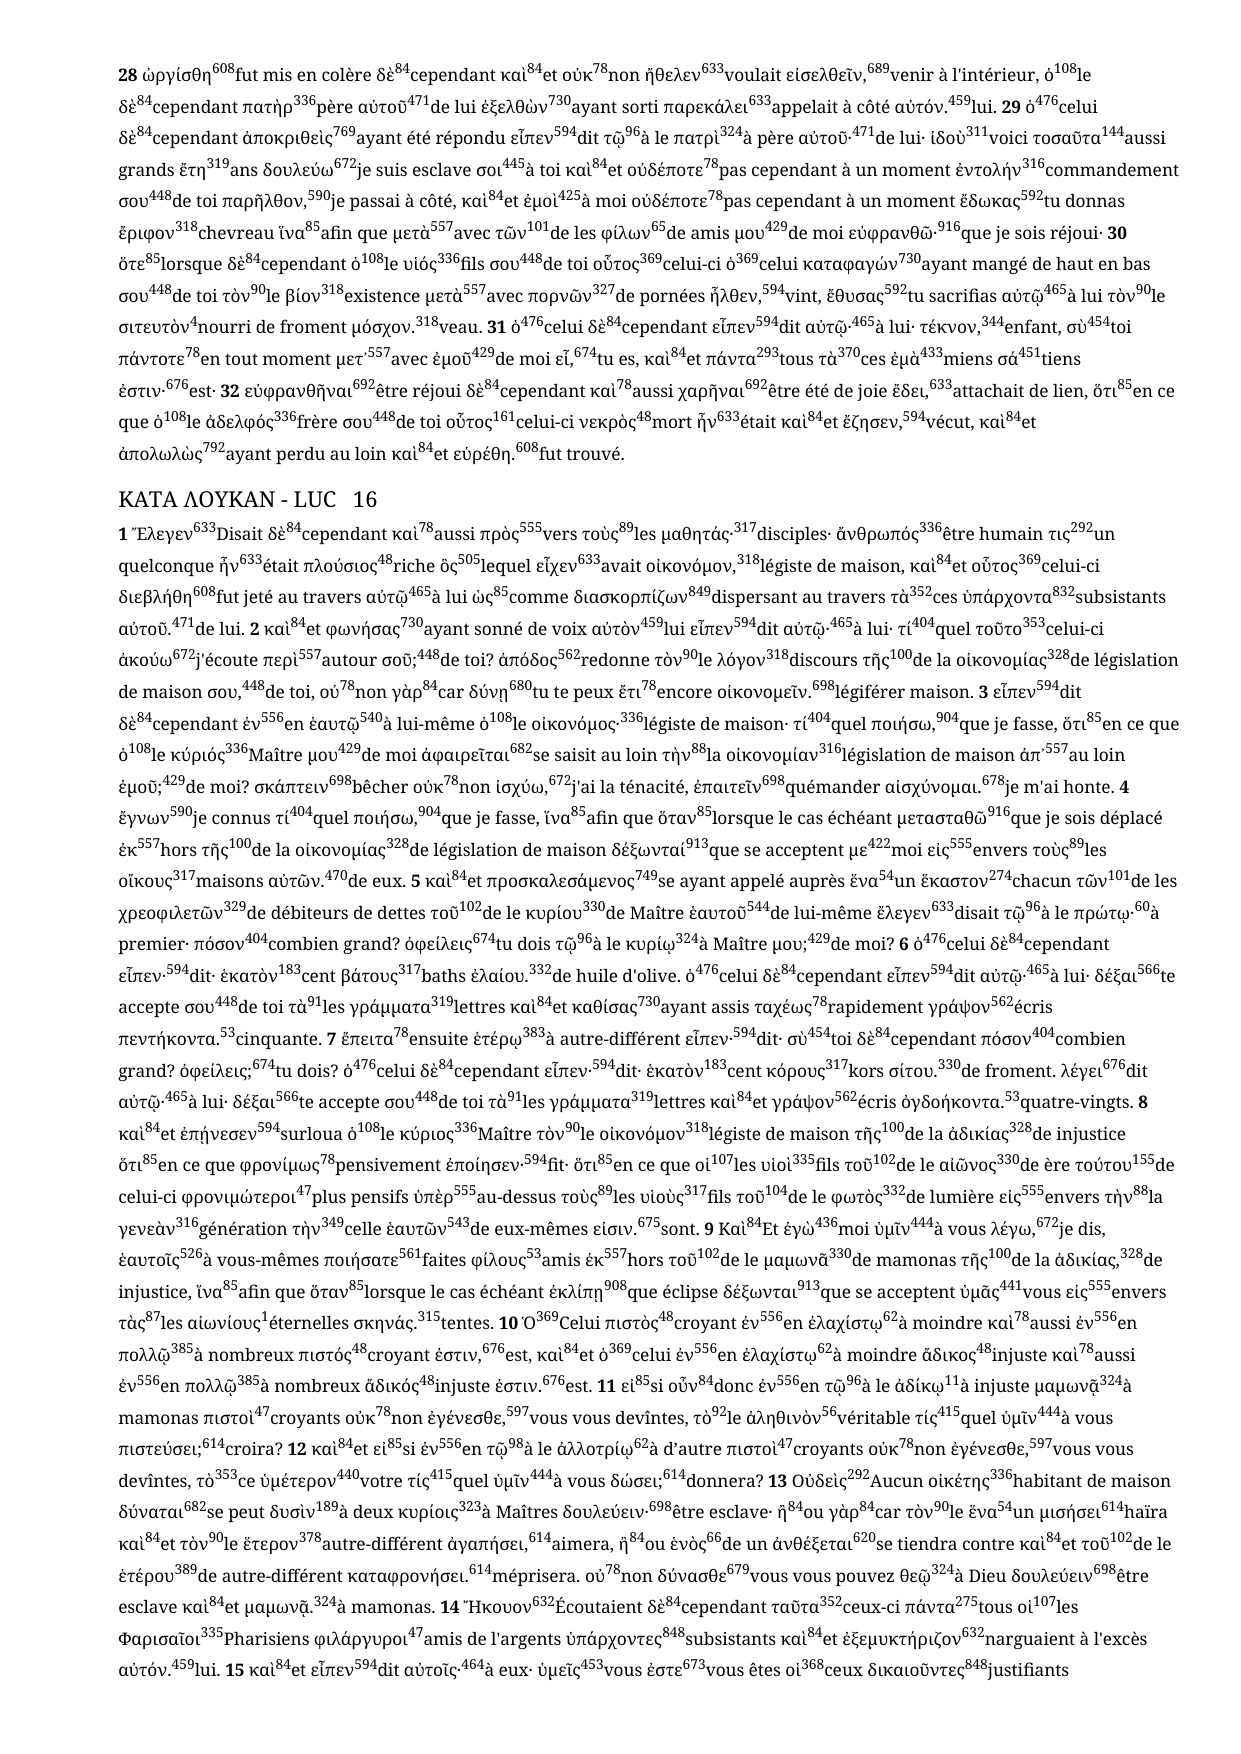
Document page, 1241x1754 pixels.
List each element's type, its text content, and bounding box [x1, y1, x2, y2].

text 1 Ἔλεγεν633Disait δὲ84cependant καὶ78aussi πρὸς555vers τοὺς89les μαθητάς·317disciples· ἄνθρωπός336être humain τις292un quelconque ἦν633était πλούσιος48riche ὃς505lequel εἶχεν633avait οἰκονόμον,318légiste de maison, καὶ84et οὗτος369celui-ci διεβλήθη608fut jeté au travers αὐτῷ465à lui ὡς85comme διασκορπίζων849dispersant au travers τὰ352ces ὑπάρχοντα832subsistants αὐτοῦ.471de lui. 2 καὶ84et φωνήσας730ayant sonné de voix αὐτὸν459lui εἶπεν594dit αὐτῷ·465à lui· τί404quel τοῦτο353celui-ci ἀκούω672j'écoute περὶ557autour σοῦ;448de toi? ἀπόδος562redonne τὸν90le λόγον318discours τῆς100de la οἰκονομίας328de législation de maison σου,448de toi, οὐ78non γὰρ84car δύνῃ680tu te peux ἔτι78encore οἰκονομεῖν.698légiférer maison. 3 εἶπεν594dit δὲ84cependant ἐν556en ἑαυτῷ540à lui-même ὁ108le οἰκονόμος·336légiste de maison· τί404quel ποιήσω,904que je fasse, ὅτι85en ce que ὁ108le κύριός336Maître μου429de moi ἀφαιρεῖται682se saisit au loin τὴν88la οἰκονομίαν316législation de maison ἀπ᾽557au loin ἐμοῦ;429de moi? σκάπτειν698bêcher οὐκ78non ἰσχύω,672j'ai la ténacité, ἐπαιτεῖν698quémander αἰσχύνομαι.678je m'ai honte. 4 ἔγνων590je connus τί404quel ποιήσω,904que je fasse, ἵνα85afin que ὅταν85lorsque le cas échéant μετασταθῶ916que je sois déplacé ἐκ557hors τῆς100de la οἰκονομίας328de législation de maison δέξωνταί913que se acceptent με422moi εἰς555envers τοὺς89les οἴκους317maisons αὐτῶν.470de eux. 5 καὶ84et προσκαλεσάμενος749se ayant appelé auprès ἕνα54un ἕκαστον274chacun τῶν101de les χρεοφιλετῶν329de débiteurs de dettes τοῦ102de le κυρίου330de Maître ἑαυτοῦ544de lui-même ἔλεγεν633disait τῷ96à le πρώτῳ·60à premier· πόσον404combien grand? ὀφείλεις674tu dois τῷ96à le κυρίῳ324à Maître μου;429de moi? 6 ὁ476celui δὲ84cependant εἶπεν·594dit· ἑκατὸν183cent βάτους317baths ἐλαίου.332de huile d'olive. ὁ476celui δὲ84cependant εἶπεν594dit αὐτῷ·465à lui· δέξαι566te accepte σου448de toi τὰ91les γράμματα319lettres καὶ84et καθίσας730ayant assis ταχέως78rapidement γράψον562écris πεντήκοντα.53cinquante. 7 ἔπειτα78ensuite ἑτέρῳ383à autre-différent εἶπεν·594dit· σὺ454toi δὲ84cependant πόσον404combien grand? ὀφείλεις;674tu dois? ὁ476celui δὲ84cependant εἶπεν·594dit· ἑκατὸν183cent κόρους317kors σίτου.330de froment. λέγει676dit αὐτῷ·465à lui· δέξαι566te accepte σου448de toi τὰ91les γράμματα319lettres καὶ84et γράψον562écris ὀγδοήκοντα.53quatre-vingts. 8 καὶ84et ἐπῄνεσεν594surloua ὁ108le κύριος336Maître τὸν90le οἰκονόμον318légiste de maison τῆς100de la ἀδικίας328de injustice ὅτι85en ce que φρονίμως78pensivement ἐποίησεν·594fit· ὅτι85en ce que οἱ107les υἱοὶ335fils τοῦ102de le αἰῶνος330de ère τούτου155de celui-ci φρονιμώτεροι47plus pensifs ὑπὲρ555au-dessus τοὺς89les υἱοὺς317fils τοῦ104de le φωτὸς332de lumière εἰς555envers τὴν88la γενεὰν316génération τὴν349celle ἑαυτῶν543de eux-mêmes εἰσιν.675sont. 9 Καὶ84Et ἐγὼ436moi ὑμῖν444à vous λέγω,672je dis, ἑαυτοῖς526à vous-mêmes ποιήσατε561faites φίλους53amis ἐκ557hors τοῦ102de le μαμωνᾶ330de mamonas τῆς100de la ἀδικίας,328de injustice, ἵνα85afin que ὅταν85lorsque le cas échéant ἐκλίπῃ908que éclipse δέξωνται913que se acceptent ὑμᾶς441vous εἰς555envers τὰς87les αἰωνίους1éternelles σκηνάς.315tentes. 10 Ὁ369Celui πιστὸς48croyant ἐν556en ἐλαχίστῳ62à moindre καὶ78aussi ἐν556en πολλῷ385à nombreux πιστός48croyant ἐστιν,676est, καὶ84et ὁ369celui ἐν556en ἐλαχίστῳ62à moindre ἄδικος48injuste καὶ78aussi ἐν556en πολλῷ385à nombreux ἄδικός48injuste ἐστιν.676est. 11 εἰ85si οὖν84donc ἐν556en τῷ96à le ἀδίκῳ11à injuste μαμωνᾷ324à mamonas πιστοὶ47croyants οὐκ78non ἐγένεσθε,597vous vous devîntes, τὸ92le ἀληθινὸν56véritable τίς415quel ὑμῖν444à vous πιστεύσει;614croira? 12 καὶ84et εἰ85si ἐν556en τῷ98à le ἀλλοτρίῳ62à d’autre πιστοὶ47croyants οὐκ78non ἐγένεσθε,597vous vous devîntes, τὸ353ce ὑμέτερον440votre τίς415quel ὑμῖν444à vous δώσει;614donnera? 13 Οὐδεὶς292Aucun οἰκέτης336habitant de maison δύναται682se peut δυσὶν189à deux κυρίοις323à Maîtres δουλεύειν·698être esclave· ἢ84ou γὰρ84car τὸν90le ἕνα54un μισήσει614haïra καὶ84et τὸν90le ἕτερον378autre-différent ἀγαπήσει,614aimera, ἢ84ou ἑνὸς66de un ἀνθέξεται620se tiendra contre καὶ84et τοῦ102de le ἑτέρου389de autre-différent καταφρονήσει.614méprisera. οὐ78non δύνασθε679vous vous pouvez θεῷ324à Dieu δουλεύειν698être esclave καὶ84et μαμωνᾷ.324à mamonas. 14 Ἤκουον632Écoutaient δὲ84cependant ταῦτα352ceux-ci πάντα275tous οἱ107les Φαρισαῖοι335Pharisiens φιλάργυροι47amis de l'argents ὑπάρχοντες848subsistants καὶ84et ἐξεμυκτήριζον632narguaient à l'excès αὐτόν.459lui. 15 καὶ84et εἶπεν594dit αὐτοῖς·464à eux· ὑμεῖς453vous ἐστε673vous êtes οἱ368ceux δικαιοῦντες848justifiants ἑαυτοὺς522vous-mêmes ἐνώπιον560en devant τῶν101de les ἀνθρώπων,329de êtres humains, ὁ108le δὲ84cependant θεὸς336Dieu γινώσκει676connaît τὰς87les καρδίας315coeurs ὑμῶν·447de vous· ὅτι85en ce que τὸ371ce ἐν556en ἀνθρώποις323à êtres humains ὑψηλὸν74haut βδέλυγμα338abomination ἐνώπιον560en devant τοῦ102de le θεοῦ.330de Dieu. 16 Ὁ108Le νόμος336loi καὶ84et οἱ107les προφῆται335prophètes μέχρι560jusqu'à Ἰωάννου·330de Ioannes· ἀπὸ554au loin τότε78alors ἡ106la βασιλεία334royauté τοῦ102de le θεοῦ330de Dieu εὐαγγελίζεται688est évangélisé καὶ84et πᾶς395tout εἰς555envers αὐτὴν457elle βιάζεται.682se met en violence. 17 εὐκοπώτερον50plus facile δέ84cependant ἐστιν676est τὸν90le οὐρανὸν318ciel καὶ84et τὴν88la γῆν316terre παρελθεῖν689passer à côté ἢ84ou τοῦ102de le νόμου330de loi μίαν182une κεραίαν316pointe πεσεῖν.689tomber. 18 Πᾶς395Tout ὁ369celui ἀπολύων849déliant au loin τὴν88la γυναῖκα316femme αὐτοῦ471de lui καὶ84et γαμῶν849mariant ἑτέραν376autre-différente μοιχεύει,676adultère, καὶ84et ὁ369celui ἀπολελυμένην803ayante étée déliée au loin ἀπὸ557au loin ἀνδρὸς330de homme γαμῶν849mariant μοιχεύει.676adultère. 19 Ἄνθρωπος336Être humain δέ84cependant τις292un quelconque ἦν633était πλούσιος,48riche, καὶ84et ἐνεδιδύσκετο639se habillait dans πορφύραν316porphyre καὶ84et βύσσον316byssus εὐφραινόμενος900étant réjoui καθ᾽555selon ἡμέραν316journée λαμπρῶς.78brillamment. 20 πτωχὸς72pauvre δέ84cependant τις292un quelconque ὀνόματι326à nom Λάζαρος336Lazare ἐβέβλητο670avait été jeté πρὸς555vers τὸν90le πυλῶνα318portail αὐτοῦ471de lui εἱλκωμένος822ayant été ulcéré 21 καὶ84et ἐπιθυμῶν849désirant en fureur χορτασθῆναι692être fourragé ἀπὸ557au loin τῶν364de ces πιπτόντων844de tombants ἀπὸ557au loin τῆς100de la τραπέζης328de table τοῦ102de le πλουσίου·66de riche· ἀλλὰ84mais καὶ78aussi οἱ107les κύνες335chiens ἐρχόμενοι875se venants ἐπέλειχον632léchaient sur τὰ91les ἕλκη319ulcères αὐτοῦ.471de lui. 22 ἐγένετο600se devint δὲ84cependant ἀποθανεῖν689mourir loin τὸν90le πτωχὸν54pauvre καὶ84et ἀπενεχθῆναι692être porté au loin αὐτὸν459lui ὑπὸ557sous τῶν101de les ἀγγέλων329de messagers εἰς555envers τὸν90le κόλπον318sein Ἀβραάμ·330de Abraam· ἀπέθανεν594mourut loin δὲ84cependant καὶ78aussi ὁ108le πλούσιος72riche καὶ84et ἐτάφη.608fut enseveli. 23 καὶ84et ἐν556en τῷ96à le ᾅδῃ324à séjour des morts ἐπάρας730ayant surélevé τοὺς89les ὀφθαλμοὺς317yeux αὐτοῦ,471de lui, ὑπάρχων849subsistant ἐν556en βασάνοις,321à tortures, ὁρᾷ676voit Ἀβραὰμ318Abraam ἀπὸ554au loin μακρόθεν78à distance καὶ84et Λάζαρον318Lazare ἐν556en τοῖς95à les κόλποις323à seins αὐτοῦ.471de lui. 24 καὶ84et αὐτὸς476lui φωνήσας730ayant sonné de voix εἶπεν·594dit· πάτερ342père Ἀβραάμ,342Abraam, ἐλέησόν562fais miséricorde με422moi καὶ84et πέμψον562mande Λάζαρον318Lazare ἵνα85afin que βάψῃ908que trempe τὸ92le ἄκρον320extrémité τοῦ102de le δακτύλου330de doigt αὐτοῦ471de lui ὕδατος332de eau καὶ84et καταψύξῃ908que refroidisse de haut en bas τὴν88la γλῶσσάν316langue μου,429de moi, ὅτι85en ce que ὀδυνῶμαι684je suis affligé de douleur ἐν556en τῇ94à la φλογὶ322à flamme ταύτῃ.147à celle-ci. 25 εἶπεν594dit δὲ84cependant Ἀβραάμ·336Abraam· τέκνον,344enfant, μνήσθητι571sois mémorisé ὅτι85en ce que ἀπέλαβες592tu reçus loin τὰ91les ἀγαθά55bons σου448de toi ἐν556en τῇ94à la ζωῇ322à vie σου,448de toi, καὶ84et Λάζαρος336Lazare ὁμοίως78semblablement τὰ91les κακά·55malicieux· νῦν78maintenant δὲ84cependant ὧδε78ici παρακαλεῖται,688est appelé à côté, σὺ454toi δὲ84cependant ὀδυνᾶσαι.686tu es affligé de douleur. 26 καὶ84et ἐν556en πᾶσιν281à tous τούτοις358à ceux-ci μεταξὺ560entre ἡμῶν428de nous καὶ84et ὑμῶν447de vous χάσμα338gouffre μέγα25grand ἐστήρικται,662a été fixé, ὅπως85de telle manière que οἱ368ceux θέλοντες848voulants διαβῆναι689marcher à travers ἔνθεν78d’ici même πρὸς555vers ὑμᾶς441vous μὴ78ne pas δύνωνται,935que se puissent, μηδὲ84ni cependant ἐκεῖθεν78de là πρὸς555vers ἡμᾶς421nous διαπερῶσιν.929que traversent. 27 εἶπεν594dit δέ·84cependant· ἐρωτῶ672je sollicite οὖν84donc σε442toi πάτερ,342père, ἵνα85afin que πέμψῃς906que tu mandes αὐτὸν459lui εἰς555envers τὸν90le οἶκον318maison τοῦ102de le πατρός330de père μου,429de moi, 28 ἔχω672j'ai γὰρ84car πέντε183cinq ἀδελφούς,317frères, ὅπως85de telle manière que διαμαρτύρηται936que se passe témoignage αὐτοῖς,464à eux, ἵνα85afin que μὴ78ne pas καὶ78aussi αὐτοὶ475eux ἔλθωσιν907que viennent εἰς555envers τὸν90le τόπον318lieu τοῦτον143celui-ci τῆς100de la βασάνου.328de torture. 29 λέγει676dit δὲ84cependant Ἀβραάμ·336Abraam· ἔχουσιν675ont Μωϋσέα318Môusês καὶ84et τοὺς89les προφήτας·317prophètes· ἀκουσάτωσαν563écoutent αὐτῶν.470de eux. 30 ὁ476celui δὲ84cependant εἶπεν·594dit· οὐχί,309non pas, πάτερ342père Ἀβραάμ,342Abraam, ἀλλ᾽84mais ἐάν85si le cas échéant τις395un quelconque ἀπὸ557au loin νεκρῶν65de morts πορευθῇ920que soit allé πρὸς555vers αὐτοὺς458eux μετανοήσουσιν.613transintelligeront. 31 εἶπεν594dit δὲ84cependant αὐτῷ·465à lui· εἰ85si Μωϋσέως330de Môusês καὶ84et τῶν101de les προφητῶν329de prophètes οὐκ78non ἀκούουσιν,675écoutent, οὐδ᾽78non cependant ἐάν85si le cas échéant τις395un quelconque ἐκ557hors νεκρῶν65de morts ἀναστῇ908que redresse πεισθήσονται.626seront persuadé. [118, 518, 1181, 1682]
text 1 Ἦσαν632Étaient δὲ84cependant αὐτῷ465à lui ἐγγίζοντες848approchants πάντες291tous οἱ107les τελῶναι335collecteurs de taxes καὶ84et οἱ107les ἁμαρτωλοὶ71pécheurs ἀκούειν698écouter αὐτοῦ.471de lui. 2 καὶ84et διεγόγγυζον632murmuraient en séparant οἵ107les τε84et aussi Φαρισαῖοι335Pharisiens καὶ84et οἱ107les γραμματεῖς335scribes λέγοντες848disants ὅτι85en ce que οὗτος369celui-ci ἁμαρτωλοὺς53pécheurs προσδέχεται682se accepte auprès καὶ84et συνεσθίει676mange avec αὐτοῖς.464à eux. 3 Εἶπεν594Dit δὲ84cependant πρὸς555vers αὐτοὺς458eux τὴν88la παραβολὴν316parabole ταύτην141celle-ci λέγων·849disant· 4 τίς179quel ἄνθρωπος336être humain ἐξ557hors ὑμῶν447de vous ἔχων849ayant ἑκατὸν185cent πρόβατα319brebis καὶ84et ἀπολέσας730ayant perdu au loin ἐξ557hors αὐτῶν472de eux ἓν56un οὐ345non καταλείπει676laisse en contrebas τὰ91les ἐνενήκοντα55quatre-vingt-dix ἐννέα55neuf ἐν556en τῇ94à la ἐρήμῳ58à déserte καὶ84et πορεύεται682se va ἐπὶ555sur τὸ353ce ἀπολωλὸς781ayant perdu au loin ἕως85jusqu'à ce que εὕρῃ908que trouve αὐτό;461lui? 5 καὶ84et εὑρὼν730ayant trouvé ἐπιτίθησιν676impose ἐπὶ555sur τοὺς89les ὤμους317épaules αὐτοῦ471de lui χαίρων849étant de joie 6 καὶ84et ἐλθὼν730ayant venu εἰς555envers τὸν90le οἶκον318maison συνκαλεῖ676appelle ensemble τοὺς249les φίλους53amis καὶ84et τοὺς249les γείτονας317voisins λέγων849disant αὐτοῖς·464à eux· συνχάρητέ570soyez étés de joie avec μοι,425à moi, ὅτι85en ce que εὗρον590je trouvai τὸ92le πρόβατόν320brebis μου429de moi τὸ353ce ἀπολωλός.781ayant perdu au loin. 7 λέγω672je dis ὑμῖν444à vous ὅτι85en ce que οὕτως78ainsi χαρὰ334joie ἐν556en τῷ96à le οὐρανῷ324à ciel ἔσται620se sera ἐπὶ556sur ἑνὶ190à un ἁμαρτωλῷ60à pécheur μετανοοῦντι837à transintelligeant ἢ84ou ἐπὶ556sur ἐνενήκοντα189à quatre-vingt-dix ἐννέα189à neuf δικαίοις59à justes οἵτινες504lesquels des quelconques οὐ78non χρείαν316besoin ἔχουσιν675ont μετανοίας.328de transintelligence. 8 Ἢ84Ou τίς177quelle γυνὴ334femme δραχμὰς315drachmes ἔχουσα847ayante δέκα181dix ἐὰν85si le cas échéant ἀπολέσῃ908que perde au loin δραχμὴν316drachme μίαν,182une, οὐχὶ345non pas ἅπτει676touche λύχνον318chandelle καὶ84et σαροῖ676balaie τὴν88la οἰκίαν316maison d'habitation καὶ84et ζητεῖ676cherche ἐπιμελῶς78soigneusement ἕως85jusqu'à ce que οὗ501de lequel εὕρῃ;908que trouve? 9 καὶ84et εὑροῦσα728ayante trouvée συνκαλεῖ676appelle ensemble τὰς247les φίλας51amies καὶ84et γείτονας315voisines λέγουσα·847disante· συνχάρητέ570soyez étés de joie avec μοι,425à moi, ὅτι85en ce que εὗρον590je trouvai τὴν88la δραχμὴν316drachme ἣν485laquelle ἀπώλεσα.590je perdis au loin. 10 οὕτως,78ainsi, λέγω672je dis ὑμῖν,444à vous, γίνεται682se devient χαρὰ334joie ἐνώπιον560en devant τῶν101de les ἀγγέλων329de messagers τοῦ102de le θεοῦ330de Dieu ἐπὶ556sur ἑνὶ190à un ἁμαρτωλῷ60à pécheur μετανοοῦντι.837à transintelligeant. 11 Εἶπεν594Dit δέ·84cependant· ἄνθρωπός336être humain τις292un quelconque εἶχεν633avait δύο183deux υἱούς.317fils. 12 καὶ84et εἶπεν594dit ὁ108le νεώτερος23plus jeune αὐτῶν470de eux τῷ96à le πατρί·324à père· πάτερ,342père, δός562donne μοι425à moi τὸ92le ἐπιβάλλον833surjetant μέρος320part τῆς100de la οὐσίας.328de substance. ὁ476celui δὲ84cependant διεῖλεν594répartit αὐτοῖς464à eux τὸν90le βίον.318existence. 13 καὶ84et μετ᾽555après οὐ78non πολλὰς271nombreuses ἡμέρας315journées συναγαγὼν730ayant mené ensemble πάντα379tous ὁ108le νεώτερος23plus jeune υἱὸς336fils ἀπεδήμησεν594déménagea loin εἰς555envers χώραν316région μακρὰν2éloignée καὶ84et ἐκεῖ78là διεσκόρπισεν594dispersa au travers τὴν88la οὐσίαν316substance αὐτοῦ471de lui ζῶν849vivant ἀσώτως.78dissolument. 14 δαπανήσαντος725de ayant dépensé δὲ84cependant αὐτοῦ471de lui πάντα379tous ἐγένετο600se devint λιμὸς334famine ἰσχυρὰ21tenace κατὰ555selon τὴν88la χώραν316région ἐκείνην,141celle-là, καὶ84et αὐτὸς476lui ἤρξατο600se commença ὑστερεῖσθαι.701être manqué. 15 καὶ84et πορευθεὶς769ayant été allé ἐκολλήθη608fut collé ἑνὶ60à un τῶν101de les πολιτῶν329de citoyens τῆς100de la χώρας328de région ἐκείνης,153de celle-là, καὶ84et ἔπεμψεν594manda αὐτὸν459lui εἰς555envers τοὺς89les ἀγροὺς317champs αὐτοῦ471de lui βόσκειν698faire paître χοίρους,317pourceaux, 16 καὶ84et ἐπεθύμει633désirait en fureur χορτασθῆναι692être fourragé ἐκ557hors τῶν103de les κερατίων331de caroubes ὧν500de lesquels ἤσθιον632mangeaient οἱ107les χοῖροι,335pourceaux, καὶ84et οὐδεὶς395aucun ἐδίδου633donnait αὐτῷ.465à lui. 17 εἰς555envers ἑαυτὸν535lui-même δὲ84cependant ἐλθὼν730ayant venu ἔφη·633déclarait· πόσοι178combien grands? μίσθιοι71salariés τοῦ102de le πατρός330de père μου429de moi περισσεύονται681se surabondent ἄρτων,329de pains, ἐγὼ436moi δὲ84cependant λιμῷ324à famine ὧδε78ici ἀπόλλυμαι.678je me perds au loin. 18 ἀναστὰς730ayant redressé πορεύσομαι616je m'irai πρὸς555vers τὸν90le πατέρα318père μου429de moi καὶ84et ἐρῶ610je dirai αὐτῷ·465à lui· πάτερ,342père, ἥμαρτον590je péchai εἰς555envers τὸν90le οὐρανὸν318ciel καὶ84et ἐνώπιόν560en devant σου,448de toi, 19 οὐκέτι78non plus εἰμὶ672je suis ἄξιος48digne κληθῆναι692être appelé υἱός336fils σου·448de toi· ποίησόν562fais με422moi ὡς85comme ἕνα54un τῶν101de les μισθίων65de salariés σου.448de toi. 20 καὶ84et ἀναστὰς730ayant redressé ἦλθεν594vint πρὸς555vers τὸν90le πατέρα318père ἑαυτοῦ.544de lui-même. Ἔτι78Encore δὲ84cependant αὐτοῦ471de lui μακρὰν78distancément ἀπέχοντος843de tenant au loin εἶδεν594vit αὐτὸν459lui ὁ108le πατὴρ336père αὐτοῦ471de lui καὶ84et ἐσπλαγχνίσθη608fut remué aux entrailles καὶ84et δραμὼν730ayant couru ἐπέπεσεν594tomba dessus ἐπὶ555sur τὸν90le τράχηλον318cou αὐτοῦ471de lui καὶ84et κατεφίλησεν594affectionna de haut en bas αὐτόν.459lui. 21 εἶπεν594dit δὲ84cependant ὁ108le υἱὸς336fils αὐτῷ·465à lui· πάτερ,342père, ἥμαρτον590je péchai εἰς555envers τὸν90le οὐρανὸν318ciel καὶ84et ἐνώπιόν560en devant σου,448de toi, οὐκέτι78non plus εἰμὶ672je suis ἄξιος48digne κληθῆναι692être appelé υἱός336fils σου.448de toi. 22 εἶπεν594dit δὲ84cependant ὁ108le πατὴρ336père πρὸς555vers τοὺς89les δούλους317mâles esclaves αὐτοῦ·471de lui· ταχὺ78promptement ἐξενέγκατε561exportez στολὴν316longue robe τὴν88la πρώτην206première καὶ84et ἐνδύσατε561habillez αὐτόν,459lui, καὶ84et δότε561donnez δακτύλιον318anneau εἰς555envers τὴν88la χεῖρα316main αὐτοῦ471de lui καὶ84et ὑποδήματα319souliers εἰς555envers τοὺς249les πόδας,317pieds, 23 καὶ84et φέρετε577portez τὸν90le μόσχον318veau τὸν90le σιτευτόν,4nourri de froment, θύσατε,561sacrifiez, καὶ84et φαγόντες729ayants mangés εὐφρανθῶμεν,915que nous soyons réjoui, 24 ὅτι85en ce que οὗτος161celui-ci ὁ108le υἱός336fils μου429de moi νεκρὸς48mort ἦν633était καὶ84et ἀνέζησεν,594vécut de bas en haut, ἦν633était ἀπολωλὼς792ayant perdu au loin καὶ84et εὑρέθη.608fut trouvé. καὶ84et ἤρξαντο599se commencèrent εὐφραίνεσθαι.701être réjoui. 25 Ἦν633Était δὲ84cependant ὁ108le υἱὸς336fils αὐτοῦ471de lui ὁ108le πρεσβύτερος23plus ancien ἐν556en ἀγρῷ·324à champ· καὶ84et ὡς85comme ἐρχόμενος876se venant ἤγγισεν594approcha τῇ94à la οἰκίᾳ,322à maison d'habitation, ἤκουσεν594écouta συμφωνίας328de symphonie καὶ84et χορῶν,329de choeurs, 26 καὶ84et προσκαλεσάμενος749se ayant appelé auprès ἕνα54un τῶν101de les παίδων329de jeunes servants ἐπυνθάνετο639se enquérait τί417quel ἂν345le cas échéant εἴη709que soit ταῦτα.370ceux-ci. 27 ὁ476celui δὲ84cependant εἶπεν594dit αὐτῷ465à lui ὅτι85en ce que ὁ108le ἀδελφός336frère σου448de toi ἥκει,676surgit, καὶ84et ἔθυσεν594sacrifia ὁ108le πατήρ336père σου448de toi τὸν90le μόσχον318veau τὸν90le σιτευτόν,4nourri de froment, ὅτι85en ce que ὑγιαίνοντα831étant sain αὐτὸν459lui ἀπέλαβεν.594reçut loin. 28 ὠργίσθη608fut mis en colère δὲ84cependant καὶ84et οὐκ78non ἤθελεν633voulait εἰσελθεῖν,689venir à l'intérieur, ὁ108le δὲ84cependant πατὴρ336père αὐτοῦ471de lui ἐξελθὼν730ayant sorti παρεκάλει633appelait à côté αὐτόν.459lui. 29 ὁ476celui δὲ84cependant ἀποκριθεὶς769ayant été répondu εἶπεν594dit τῷ96à le πατρὶ324à père αὐτοῦ·471de lui· ἰδοὺ311voici τοσαῦτα144aussi grands ἔτη319ans δουλεύω672je suis esclave σοι445à toi καὶ84et οὐδέποτε78pas cependant à un moment ἐντολήν316commandement σου448de toi παρῆλθον,590je passai à côté, καὶ84et ἐμοὶ425à moi οὐδέποτε78pas cependant à un moment ἔδωκας592tu donnas ἔριφον318chevreau ἵνα85afin que μετὰ557avec τῶν101de les φίλων65de amis μου429de moi εὐφρανθῶ·916que je sois réjoui· 30 ὅτε85lorsque δὲ84cependant ὁ108le υἱός336fils σου448de toi οὗτος369celui-ci ὁ369celui καταφαγών730ayant mangé de haut en bas σου448de toi τὸν90le βίον318existence μετὰ557avec πορνῶν327de pornées ἦλθεν,594vint, ἔθυσας592tu sacrifias αὐτῷ465à lui τὸν90le σιτευτὸν4nourri de froment μόσχον.318veau. 31 ὁ476celui δὲ84cependant εἶπεν594dit αὐτῷ·465à lui· τέκνον,344enfant, σὺ454toi πάντοτε78en tout moment μετ᾽557avec ἐμοῦ429de moi εἶ,674tu es, καὶ84et πάντα293tous τὰ370ces ἐμὰ433miens σά451tiens ἐστιν·676est· 32 εὐφρανθῆναι692être réjoui δὲ84cependant καὶ78aussi χαρῆναι692être été de joie ἔδει,633attachait de lien, ὅτι85en ce que ὁ108le ἀδελφός336frère σου448de toi οὗτος161celui-ci νεκρὸς48mort ἦν633était καὶ84et ἔζησεν,594vécut, καὶ84et ἀπολωλὼς792ayant perdu au loin καὶ84et εὑρέθη.608fut trouvé. [118, 59, 1181, 465]
text ΚΑΤΑ ΛΟΥΚΑΝ - LUC 16 [118, 484, 1181, 514]
